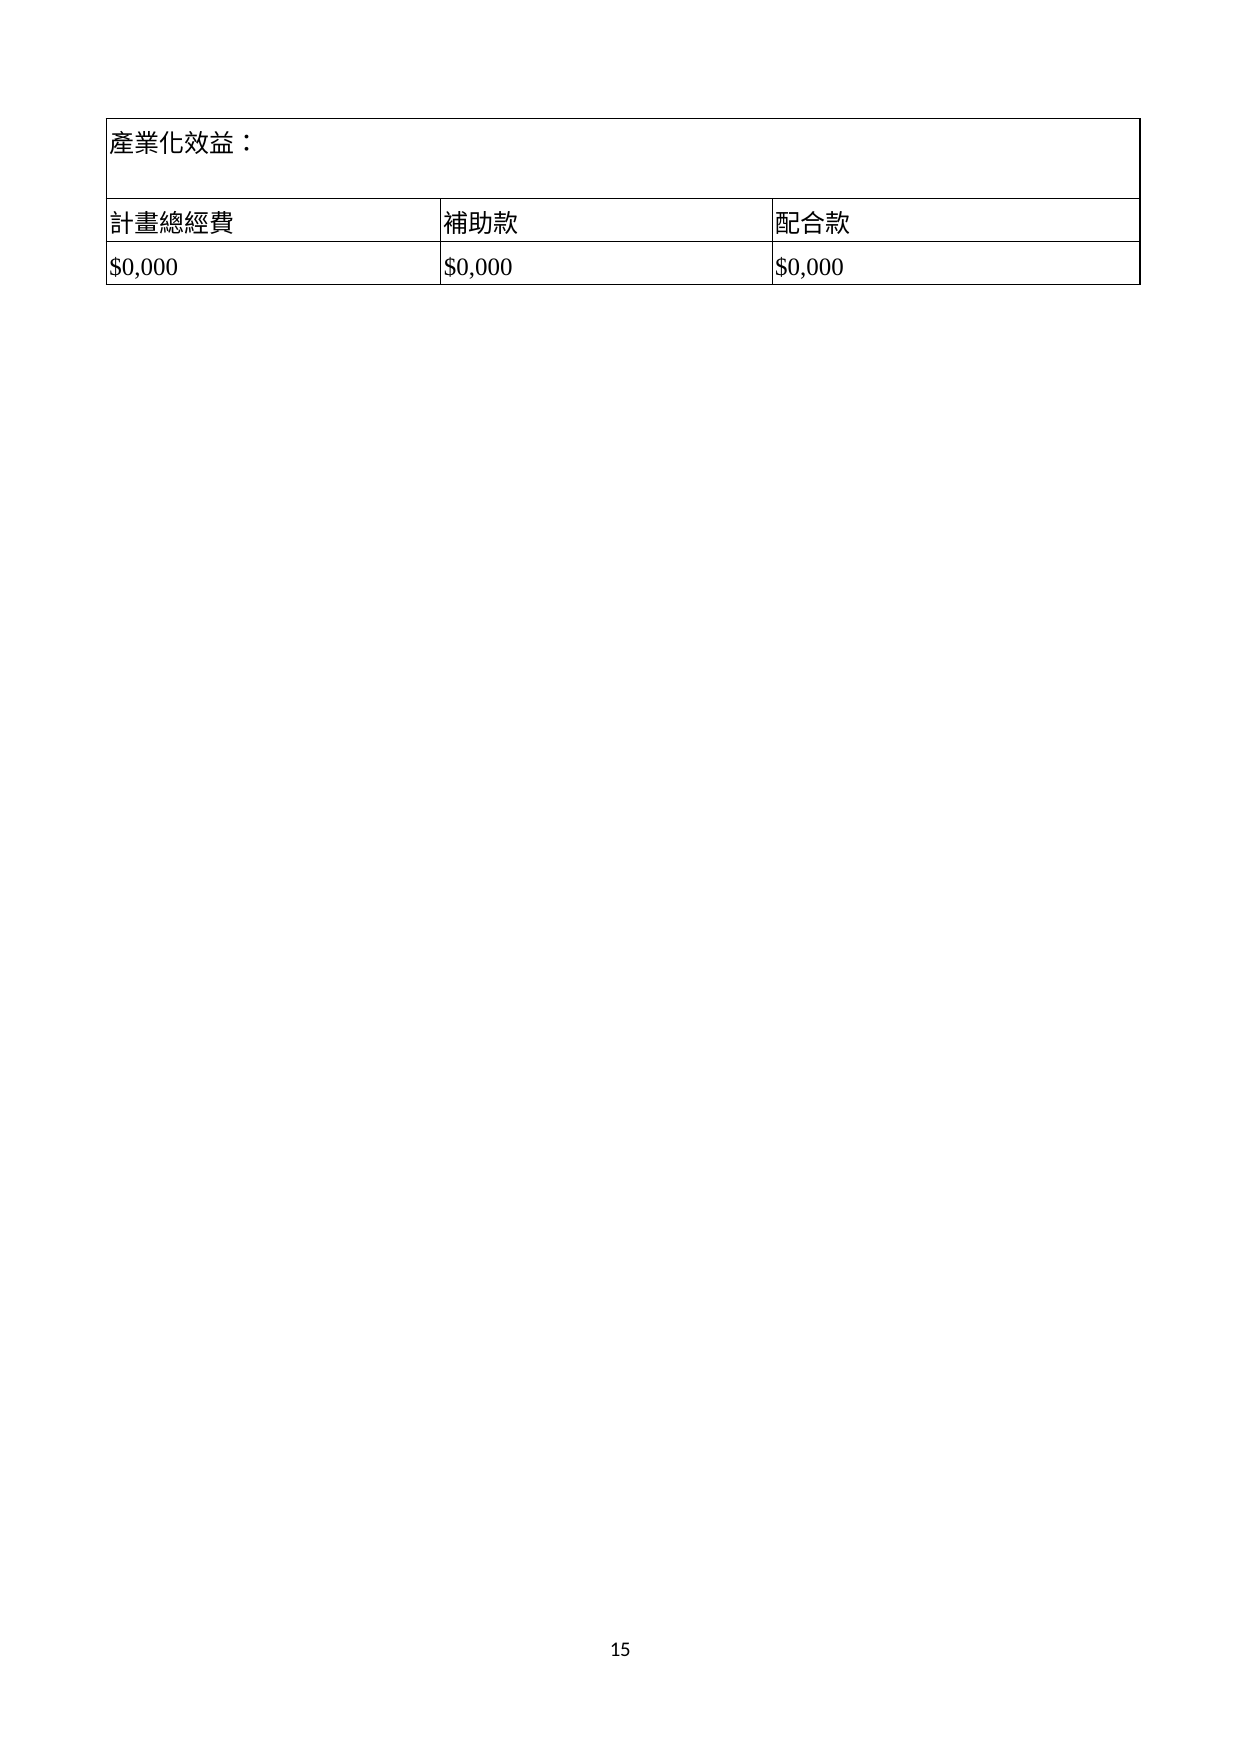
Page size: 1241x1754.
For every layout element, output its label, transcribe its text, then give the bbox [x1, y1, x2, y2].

table_cell $0,000 [773, 242, 1139, 283]
table_cell 產業化效益： [107, 119, 1139, 198]
table_cell 配合款 [773, 199, 1139, 241]
table_cell $0,000 [441, 242, 772, 283]
table_cell 補助款 [441, 199, 772, 241]
table_cell $0,000 [107, 242, 440, 283]
table_cell 計畫總經費 [107, 199, 440, 241]
